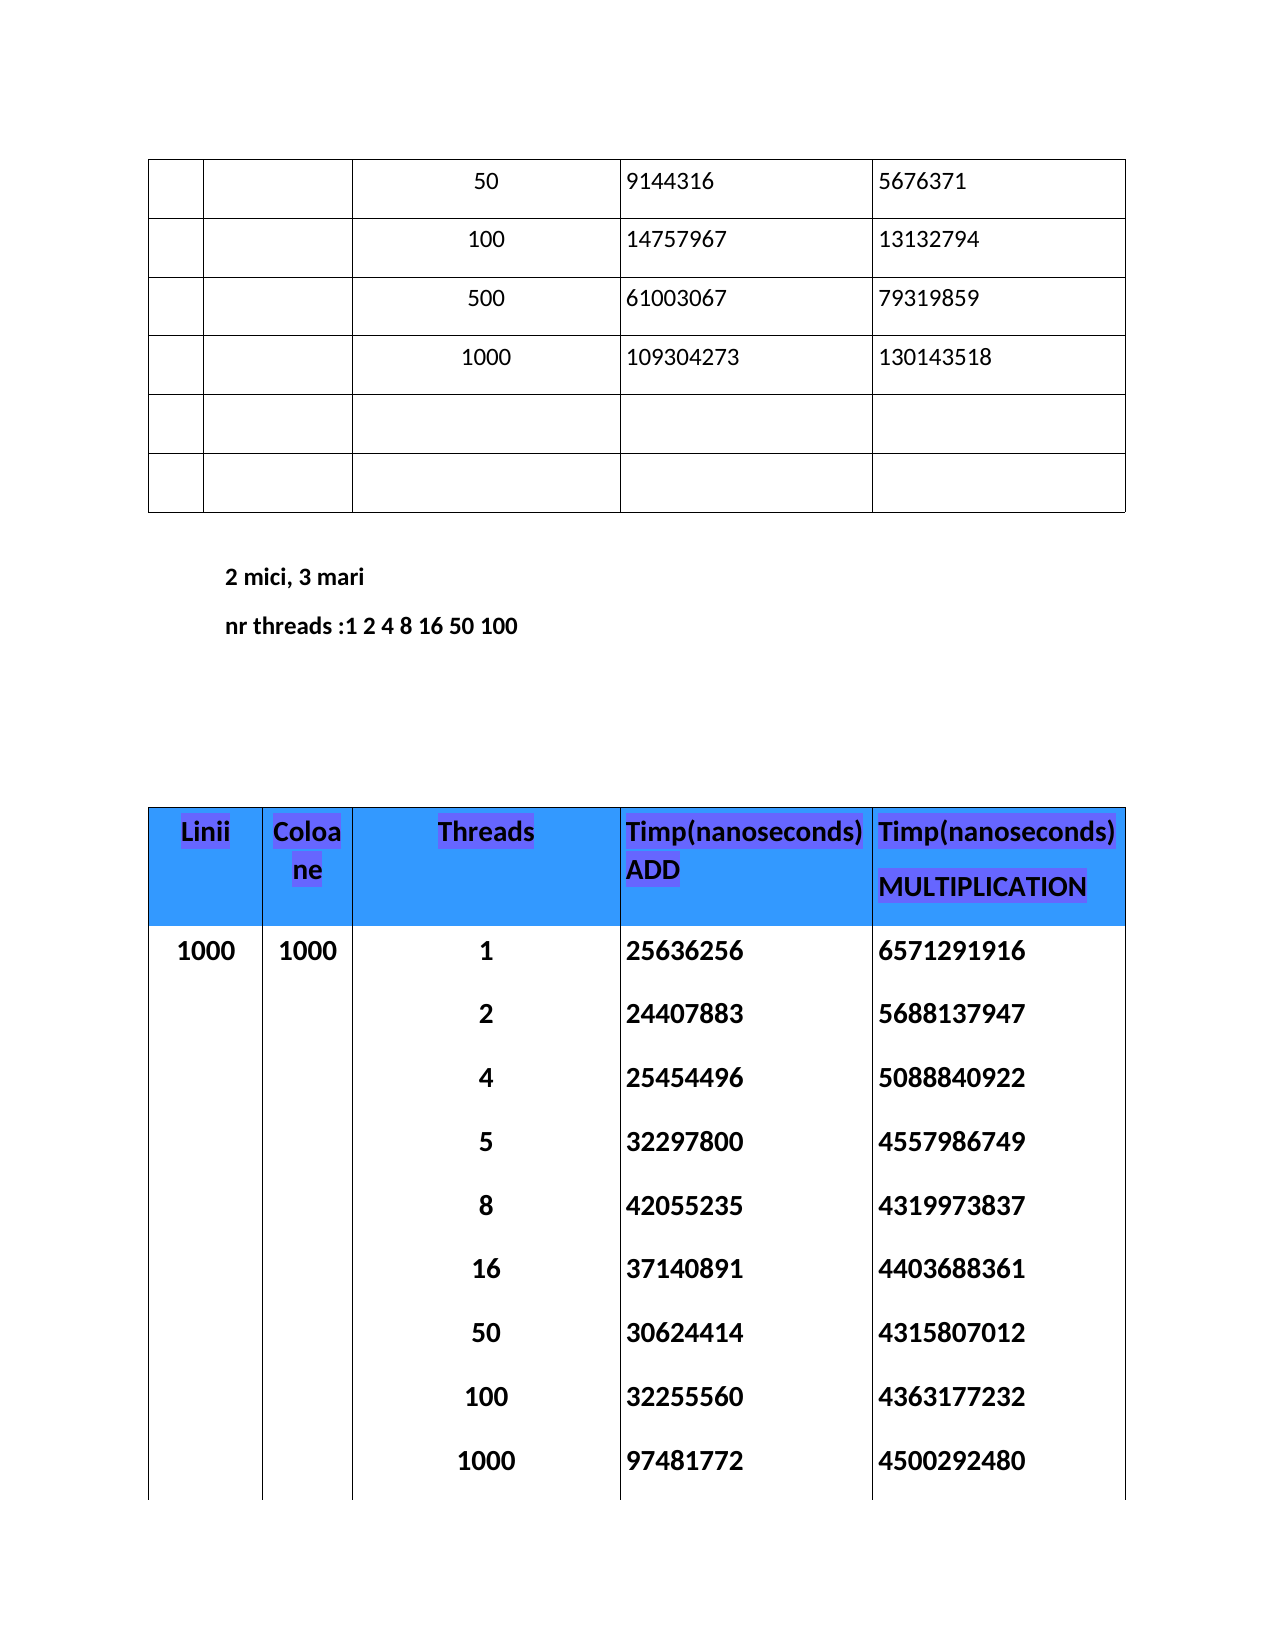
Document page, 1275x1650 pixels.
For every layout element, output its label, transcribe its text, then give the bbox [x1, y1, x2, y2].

table_cell [204, 278, 352, 335]
table_cell 4363177232 [873, 1372, 1125, 1436]
table_cell 42055235 [621, 1181, 872, 1244]
table_cell 25636256 [621, 926, 872, 989]
table_cell [204, 395, 352, 453]
table_cell 61003067 [621, 278, 872, 335]
table_cell 25454496 [621, 1053, 872, 1117]
table_header Linii [149, 808, 262, 926]
table_cell [263, 1181, 352, 1244]
table_cell [353, 395, 620, 453]
list nr threads :1 2 4 8 16 50 100 [225, 610, 1125, 641]
table_cell 100 [353, 1372, 620, 1436]
table_cell 24407883 [621, 990, 872, 1053]
table_cell [149, 278, 203, 335]
table_cell 1000 [263, 926, 352, 989]
table_cell [149, 454, 203, 512]
table_cell [263, 1053, 352, 1117]
table_cell 50 [353, 1308, 620, 1372]
table_cell 5676371 [873, 160, 1125, 218]
table_cell [621, 395, 872, 453]
table_cell [204, 336, 352, 394]
table_cell [149, 1245, 262, 1308]
table_cell 97481772 [621, 1436, 872, 1499]
table_cell 130143518 [873, 336, 1125, 394]
table_cell 1000 [353, 336, 620, 394]
table_cell 4500292480 [873, 1436, 1125, 1499]
table_cell 500 [353, 278, 620, 335]
table_cell 16 [353, 1245, 620, 1308]
table_cell 1000 [353, 1436, 620, 1499]
table_cell [263, 1245, 352, 1308]
table_cell 100 [353, 219, 620, 277]
table_cell 6571291916 [873, 926, 1125, 989]
table_cell 37140891 [621, 1245, 872, 1308]
table_cell [149, 219, 203, 277]
table_header Timp(nanoseconds)ADD [621, 808, 872, 926]
table_cell 4319973837 [873, 1181, 1125, 1244]
table_header Timp(nanoseconds) MULTIPLICATION [873, 808, 1125, 926]
table_cell 1 [353, 926, 620, 989]
table_cell [263, 990, 352, 1053]
table_cell [204, 160, 352, 218]
table_cell 4315807012 [873, 1308, 1125, 1372]
table_cell 5 [353, 1117, 620, 1181]
table_cell [149, 1308, 262, 1372]
table_cell [149, 160, 203, 218]
table_cell 1000 [149, 926, 262, 989]
table_cell 4557986749 [873, 1117, 1125, 1181]
table_cell [149, 1117, 262, 1181]
table_cell [149, 336, 203, 394]
table_cell [149, 395, 203, 453]
table_cell [263, 1308, 352, 1372]
table_cell 14757967 [621, 219, 872, 277]
table_cell [873, 395, 1125, 453]
table_cell 2 [353, 990, 620, 1053]
table_cell [149, 1053, 262, 1117]
table_cell 8 [353, 1181, 620, 1244]
table_cell 5688137947 [873, 990, 1125, 1053]
table_cell 109304273 [621, 336, 872, 394]
table_cell [149, 1181, 262, 1244]
table_cell [149, 1436, 262, 1499]
table_cell [149, 1372, 262, 1436]
table_cell [263, 1117, 352, 1181]
table_cell [263, 1372, 352, 1436]
table_cell [263, 1436, 352, 1499]
table_cell 32255560 [621, 1372, 872, 1436]
table_cell 13132794 [873, 219, 1125, 277]
table_cell [353, 454, 620, 512]
table_cell 32297800 [621, 1117, 872, 1181]
table_cell 4 [353, 1053, 620, 1117]
table_cell [621, 454, 872, 512]
table_cell [204, 219, 352, 277]
table_cell 79319859 [873, 278, 1125, 335]
table_cell 9144316 [621, 160, 872, 218]
table_cell [149, 990, 262, 1053]
table_cell 30624414 [621, 1308, 872, 1372]
table_cell [873, 454, 1125, 512]
table_header Threads [353, 808, 620, 926]
table_cell 4403688361 [873, 1245, 1125, 1308]
table_cell 5088840922 [873, 1053, 1125, 1117]
table_header Coloane [263, 808, 352, 926]
table_cell [204, 454, 352, 512]
list 2 mici, 3 mari [225, 561, 1125, 591]
table_cell 50 [353, 160, 620, 218]
